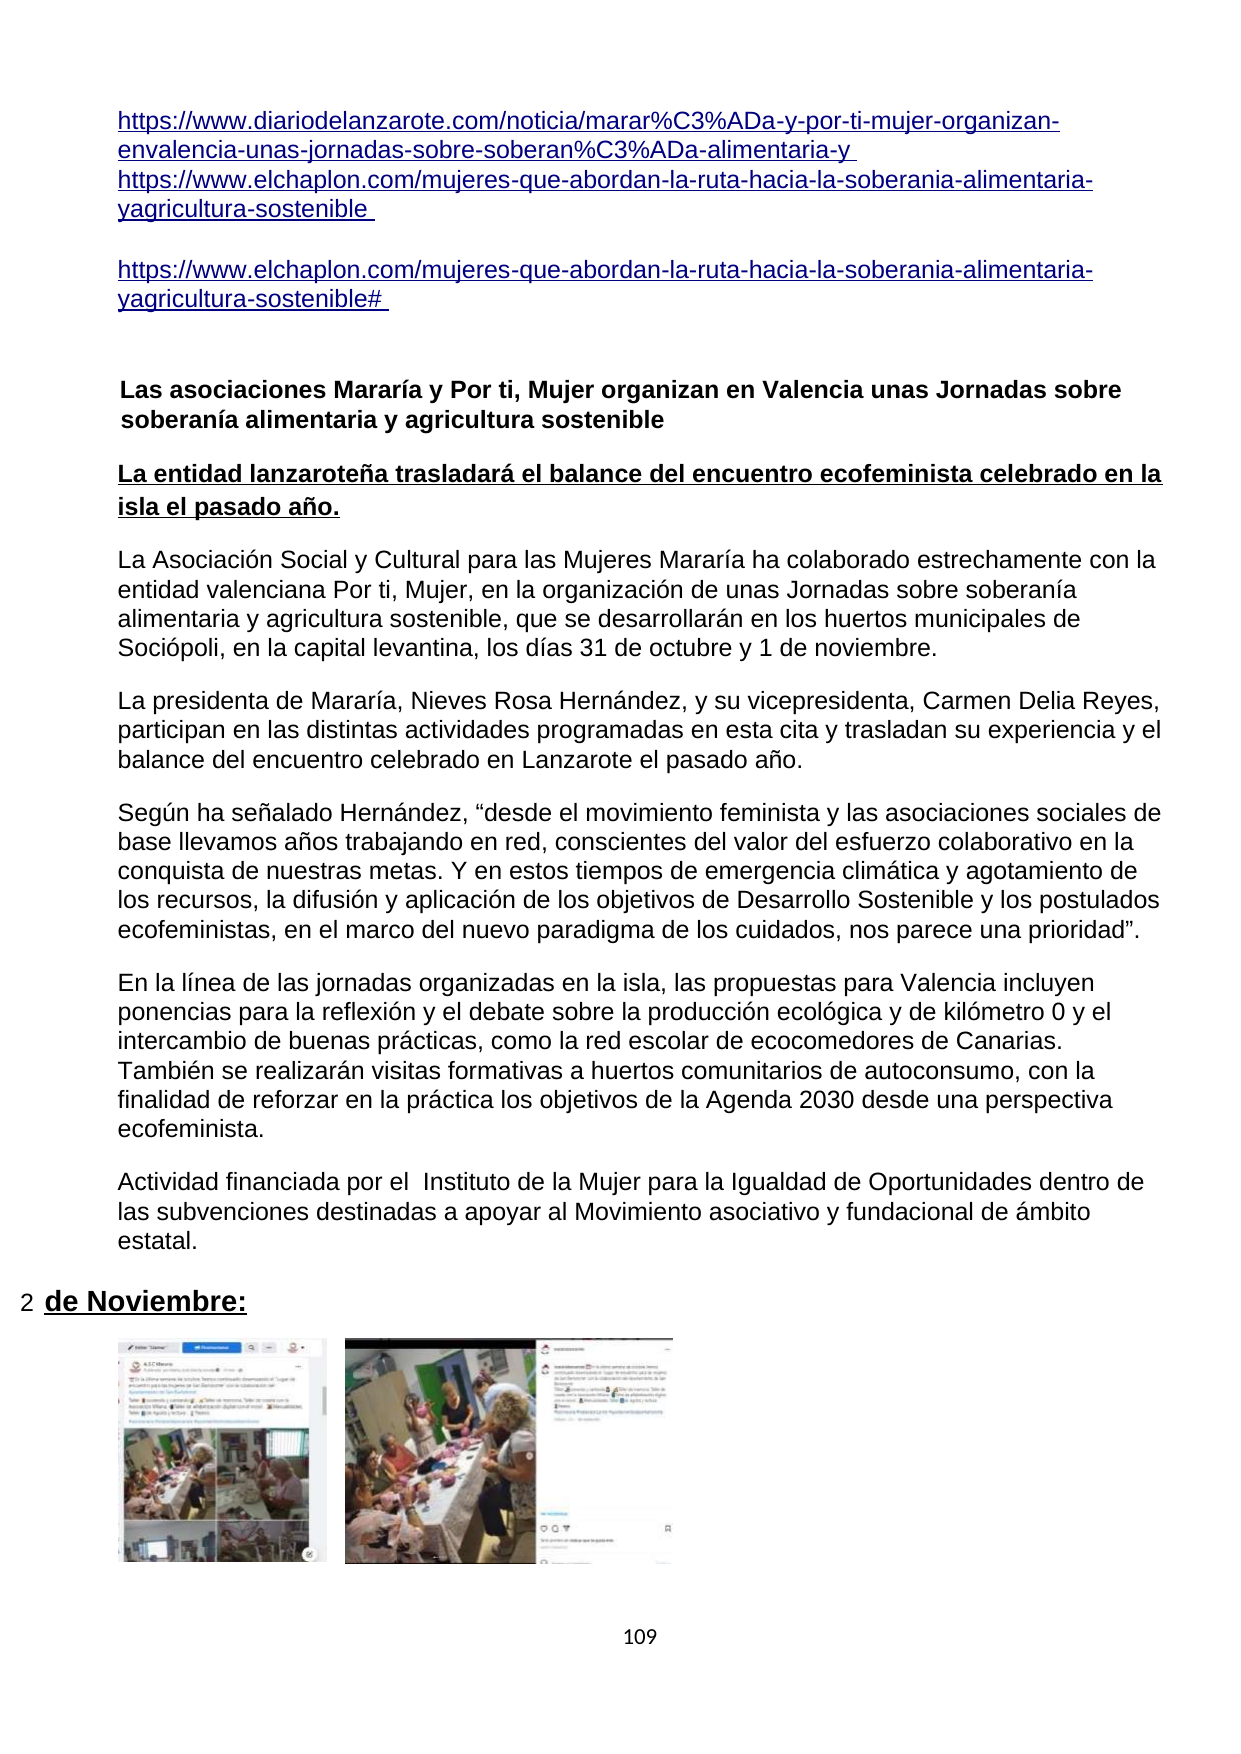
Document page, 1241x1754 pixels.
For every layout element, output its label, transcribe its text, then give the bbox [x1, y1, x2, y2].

list de Noviembre: [20, 1284, 1079, 1318]
text La entidad lanzaroteña trasladará el balance del encuentro ecofeminista celebrado en la isla el pasado año. [117, 459, 1187, 520]
text https://www.diariodelanzarote.com/noticia/marar%C3%ADa-y-por-ti-mujer-organizan-envalencia-unas-jornadas-sobre-soberan%C3%ADa-alimentaria-y https://www.elchaplon.com/mujeres-que-abordan-la-ruta-hacia-la-soberania-alimentaria-yagricultura-sostenible [117, 106, 1172, 223]
text En la línea de las jornadas organizadas en la isla, las propuestas para Valencia incluyen ponencias para la reflexión y el debate sobre la producción ecológica y de kilómetro 0 y el intercambio de buenas prácticas, como la red escolar de ecocomedores de Canarias. También se realizarán visitas formativas a huertos comunitarios de autoconsumo, con la finalidad de reforzar en la práctica los objetivos de la Agenda 2030 desde una perspectiva ecofeminista. [117, 968, 1167, 1143]
text Según ha señalado Hernández, “desde el movimiento feminista y las asociaciones sociales de base llevamos años trabajando en red, conscientes del valor del esfuerzo colaborativo en la conquista de nuestras metas. Y en estos tiempos de emergencia climática y agotamiento de los recursos, la difusión y aplicación de los objetivos de Desarrollo Sostenible y los postulados ecofeministas, en el marco del nuevo paradigma de los cuidados, nos parece una prioridad”. [117, 798, 1167, 943]
text La presidenta de Mararía, Nieves Rosa Hernández, y su vicepresidenta, Carmen Delia Reyes, participan en las distintas actividades programadas en esta cita y trasladan su experiencia y el balance del encuentro celebrado en Lanzarote el pasado año. [117, 686, 1167, 773]
text Actividad financiada por el Instituto de la Mujer para la Igualdad de Oportunidades dentro de las subvenciones destinadas a apoyar al Movimiento asociativo y fundacional de ámbito estatal. [117, 1167, 1167, 1255]
text Las asociaciones Mararía y Por ti, Mujer organizan en Valencia unas Jornadas sobre soberanía alimentaria y agricultura sostenible [119, 375, 1192, 434]
text https://www.elchaplon.com/mujeres-que-abordan-la-ruta-hacia-la-soberania-alimentaria-yagricultura-sostenible# [117, 255, 1172, 313]
text La Asociación Social y Cultural para las Mujeres Mararía ha colaborado estrechamente con la entidad valenciana Por ti, Mujer, en la organización de unas Jornadas sobre soberanía alimentaria y agricultura sostenible, que se desarrollarán en los huertos municipales de Sociópoli, en la capital levantina, los días 31 de octubre y 1 de noviembre. [117, 545, 1167, 662]
